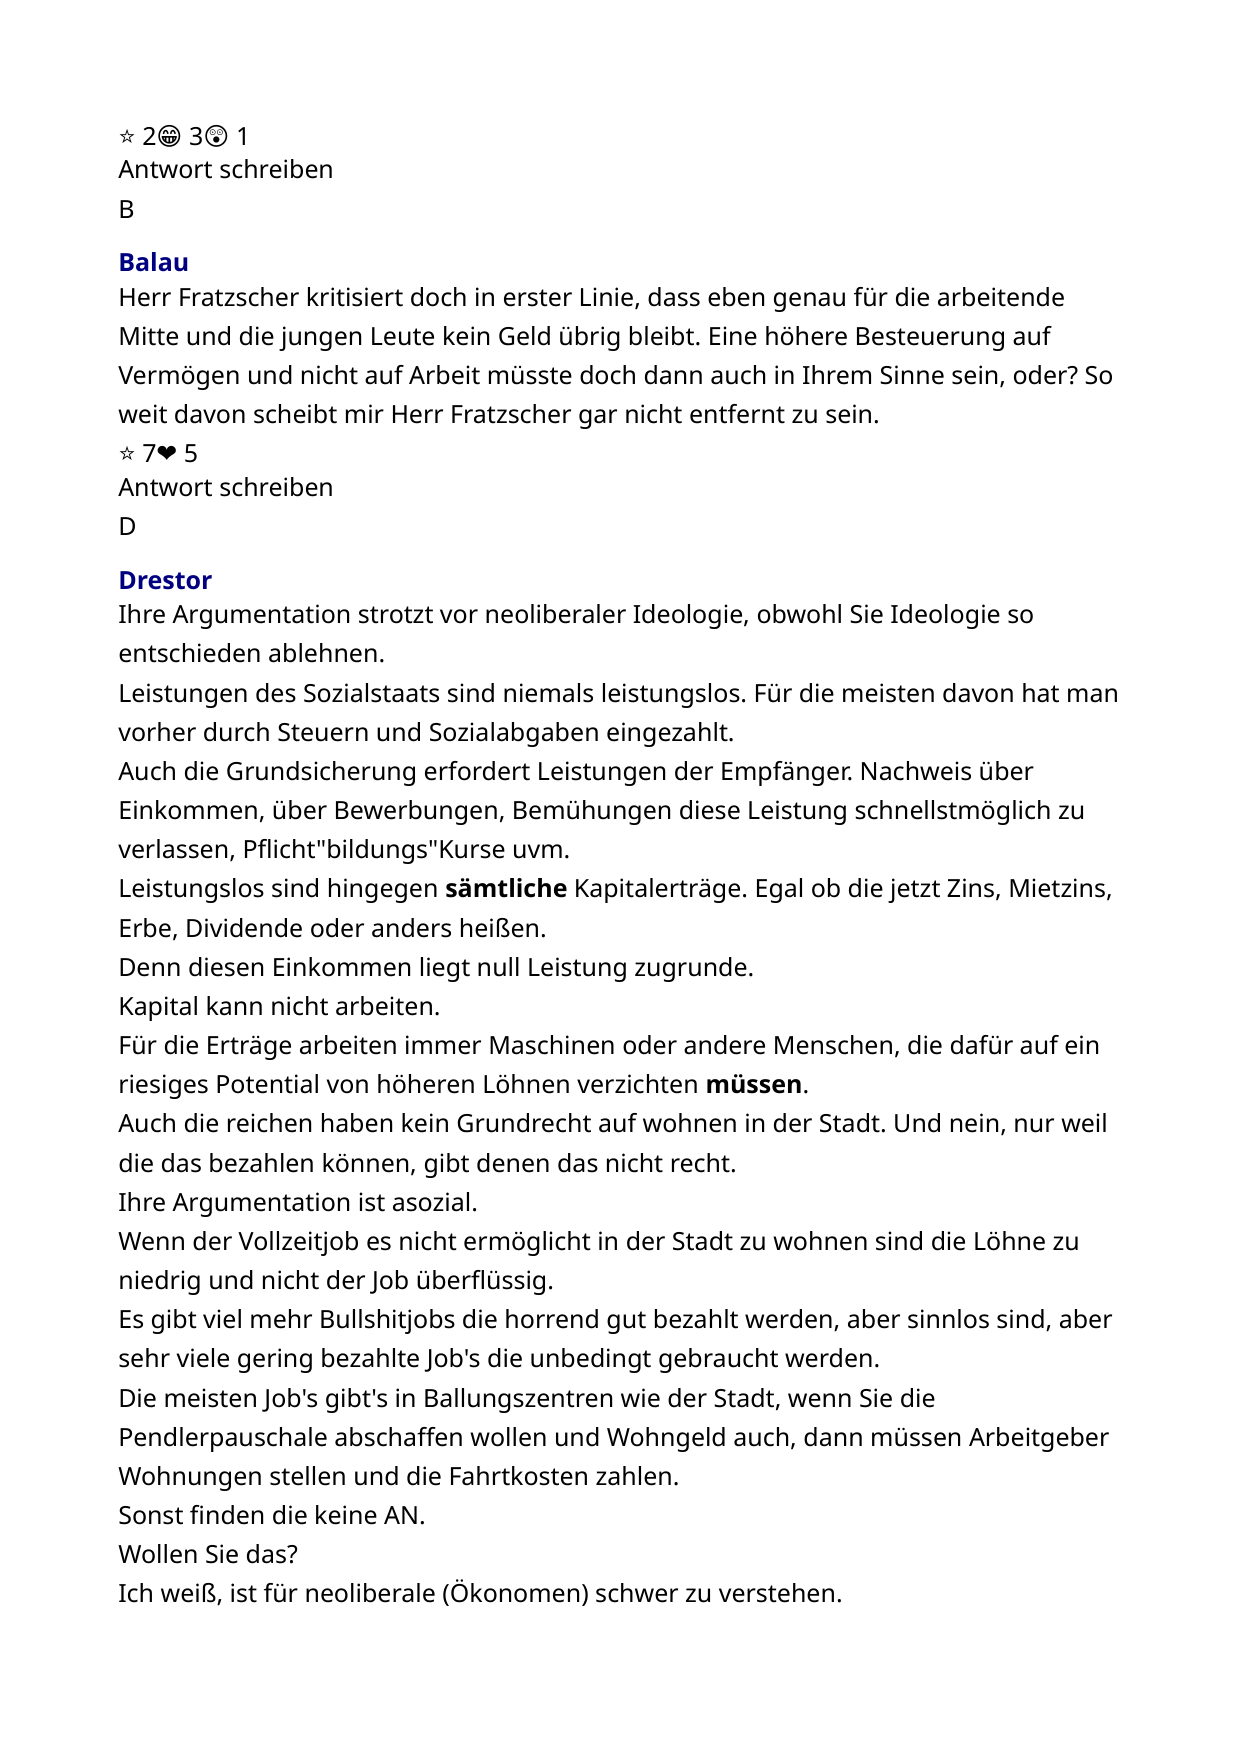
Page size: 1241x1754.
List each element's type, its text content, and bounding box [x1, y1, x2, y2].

text D [118, 509, 1122, 543]
text Leistungslos sind hingegen sämtliche Kapitalerträge. Egal ob die jetzt Zins, Mietzins, Erbe, Dividende oder anders heißen. [118, 871, 1122, 944]
subtitle Balau [118, 245, 1122, 279]
text Kapital kann nicht arbeiten. [118, 988, 1122, 1023]
text ⭐️ 2😁 3😲 1 [118, 118, 1122, 152]
text B [118, 191, 1122, 225]
text Für die Erträge arbeiten immer Maschinen oder andere Menschen, die dafür auf ein riesiges Potential von höheren Löhnen verzichten müssen. [118, 1028, 1122, 1101]
text Auch die Grundsicherung erfordert Leistungen der Empfänger. Nachweis über Einkommen, über Bewerbungen, Bemühungen diese Leistung schnellstmöglich zu verlassen, Pflicht"bildungs"Kurse uvm. [118, 753, 1122, 866]
text Auch die reichen haben kein Grundrecht auf wohnen in der Stadt. Und nein, nur weil die das bezahlen können, gibt denen das nicht recht. [118, 1106, 1122, 1179]
text Antwort schreiben [118, 152, 1122, 186]
text Die meisten Job's gibt's in Ballungszentren wie der Stadt, wenn Sie die Pendlerpauschale abschaffen wollen und Wohngeld auch, dann müssen Arbeitgeber Wohnungen stellen und die Fahrtkosten zahlen. [118, 1380, 1122, 1493]
text Antwort schreiben [118, 470, 1122, 504]
text Wollen Sie das? [118, 1537, 1122, 1571]
text Denn diesen Einkommen liegt null Leistung zugrunde. [118, 949, 1122, 983]
text Wenn der Vollzeitjob es nicht ermöglicht in der Stadt zu wohnen sind die Löhne zu niedrig und nicht der Job überflüssig. [118, 1223, 1122, 1297]
text Ich weiß, ist für neoliberale (Ökonomen) schwer zu verstehen. [118, 1576, 1122, 1610]
text ⭐️ 7❤️ 5 [118, 436, 1122, 470]
text Ihre Argumentation strotzt vor neoliberaler Ideologie, obwohl Sie Ideologie so entschieden ablehnen. [118, 597, 1122, 670]
text Herr Fratzscher kritisiert doch in erster Linie, dass eben genau für die arbeitende Mitte und die jungen Leute kein Geld übrig bleibt. Eine höhere Besteuerung auf Vermögen und nicht auf Arbeit müsste doch dann auch in Ihrem Sinne sein, oder? So weit davon scheibt mir Herr Fratzscher gar nicht entfernt zu sein. [118, 279, 1122, 431]
text Ihre Argumentation ist asozial. [118, 1184, 1122, 1218]
subtitle Drestor [118, 563, 1122, 597]
text Sonst finden die keine AN. [118, 1498, 1122, 1532]
text Es gibt viel mehr Bullshitjobs die horrend gut bezahlt werden, aber sinnlos sind, aber sehr viele gering bezahlte Job's die unbedingt gebraucht werden. [118, 1302, 1122, 1375]
text Leistungen des Sozialstaats sind niemals leistungslos. Für die meisten davon hat man vorher durch Steuern und Sozialabgaben eingezahlt. [118, 675, 1122, 748]
